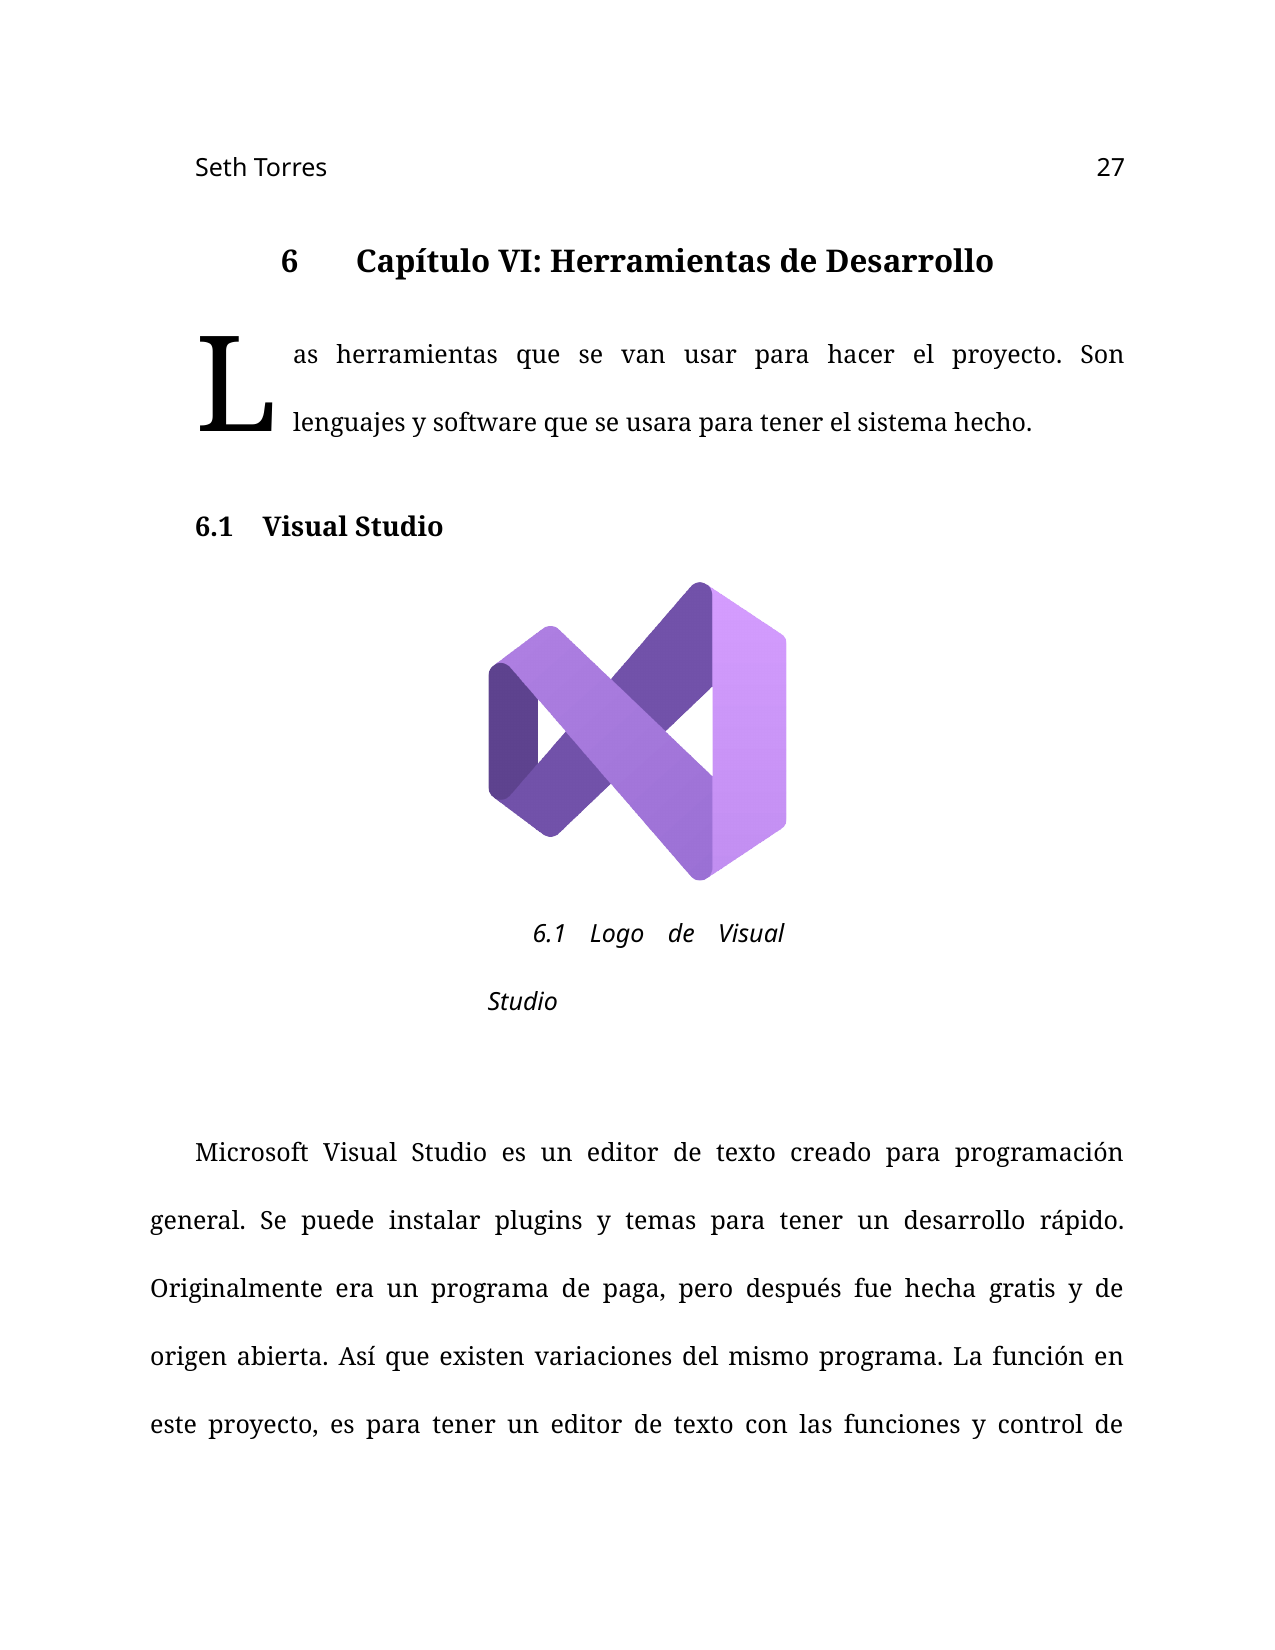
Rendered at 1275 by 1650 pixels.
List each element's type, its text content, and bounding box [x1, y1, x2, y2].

text 6.1 Logo de Visual Studio [487, 582, 787, 1018]
text Microsoft Visual Studio es un editor de texto creado para programación general. Se puede instalar plugins y temas para tener un desarrollo rápido. Originalmente era un programa de paga, pero después fue hecha gratis y de origen abierta. Así que existen variaciones del mismo programa. La función en este proyecto, es para tener un editor de texto con las funciones y control de [150, 1135, 1125, 1441]
subtitle Capítulo VI: Herramientas de Desarrollo [150, 238, 1125, 281]
subtitle Visual Studio [150, 508, 1125, 545]
text Las herramientas que se van usar para hacer el proyecto. Son lenguajes y software que se usara para tener el sistema hecho. [150, 336, 1125, 438]
